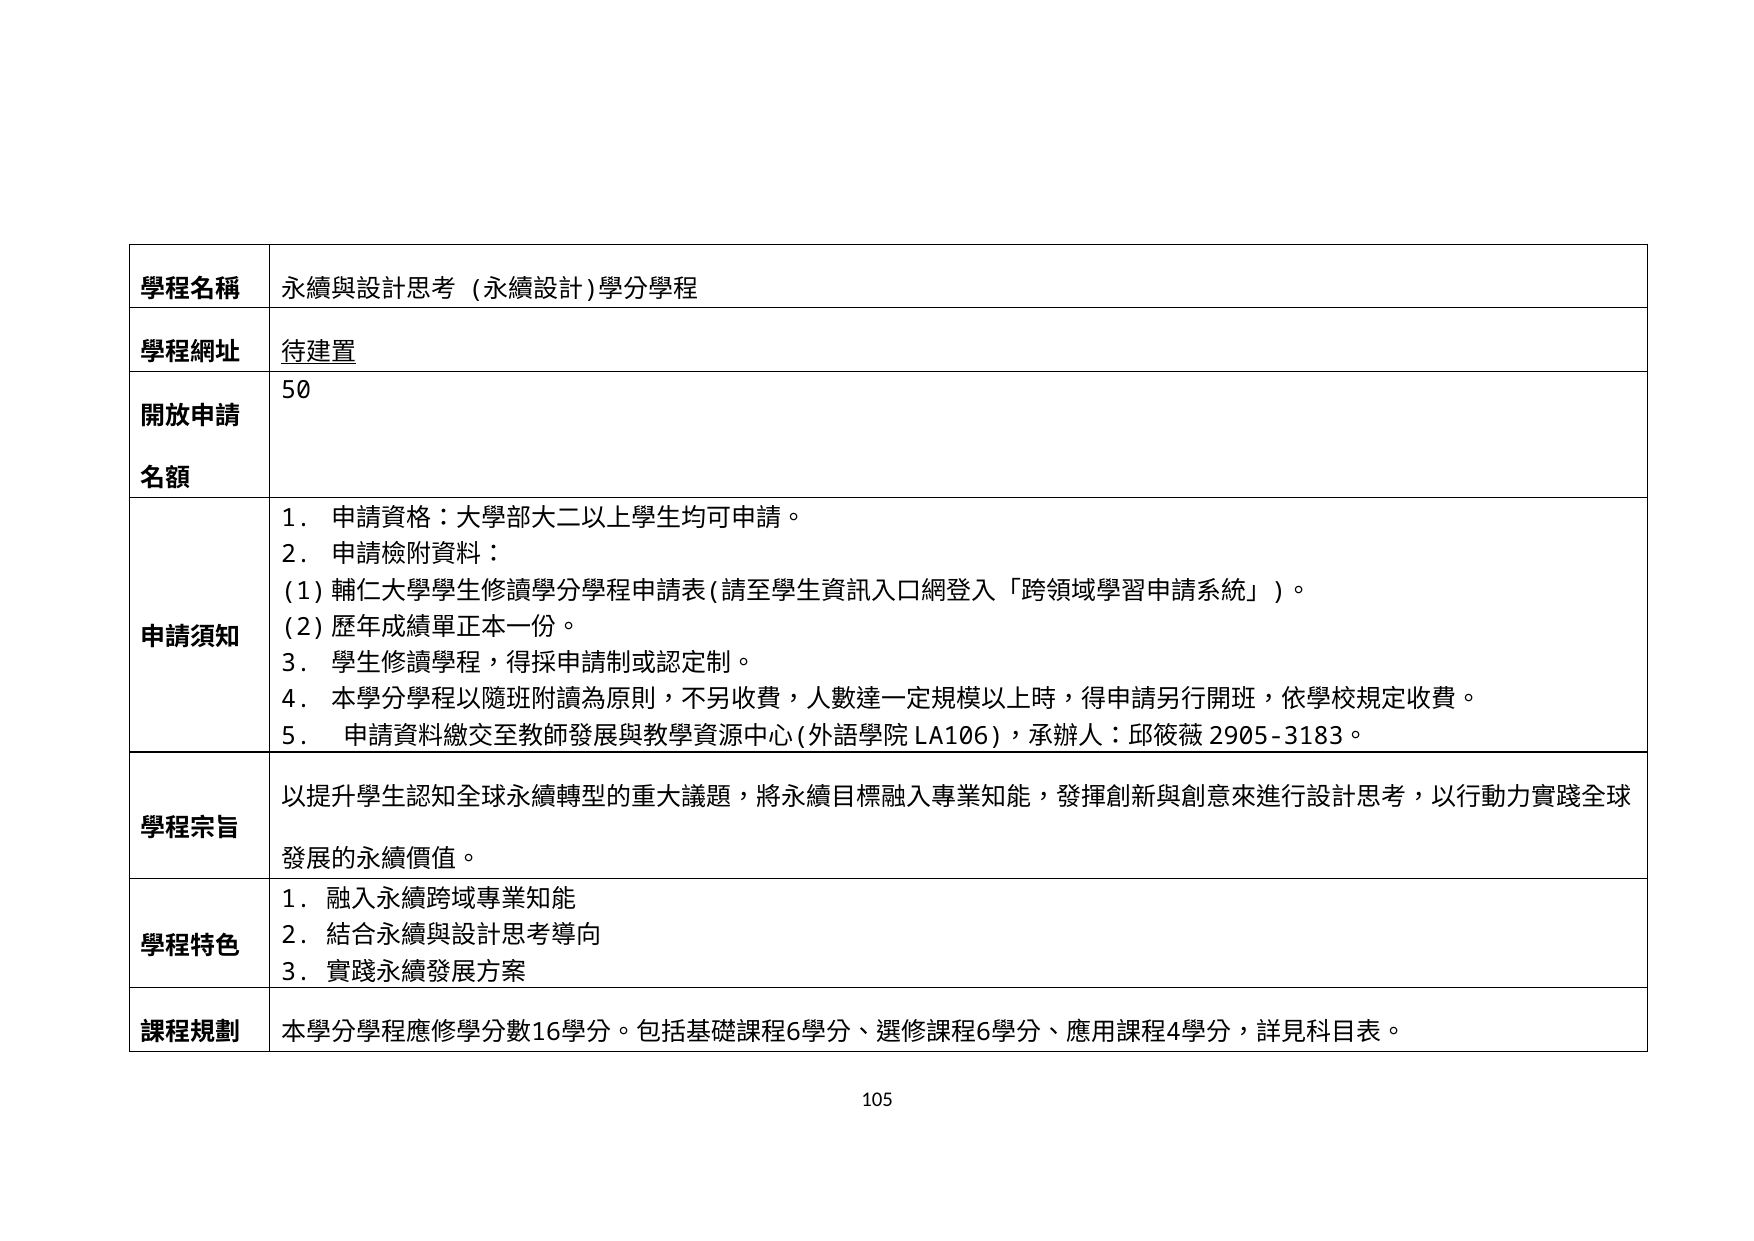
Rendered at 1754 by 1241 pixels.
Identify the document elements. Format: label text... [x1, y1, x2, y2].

table_cell 1. 申請資格：大學部大二以上學生均可申請。 2. 申請檢附資料： (1) 輔仁大學學生修讀學分學程申請表(請至學生資訊入口網登入「跨領域學習申請系統」)。 (2) 歷年成績單正本一份。 3. 學生修讀學程，得採申請制或認定制。 4. 本學分學程以隨班附讀為原則，不另收費，人數達一定規模以上時，得申請另行開班，依學校規定收費。 5. 申請資料繳交至教師發展與教學資源中心(外語學院LA106)，承辦人：邱筱薇2905-3183。 [270, 498, 1647, 751]
table_header 學程名稱 [130, 245, 269, 307]
table_cell 以提升學生認知全球永續轉型的重大議題，將永續目標融入專業知能，發揮創新與創意來進行設計思考，以行動力實踐全球發展的永續價值。 [270, 753, 1647, 877]
table_header 永續與設計思考 (永續設計)學分學程 [270, 245, 1647, 307]
table_cell 學程宗旨 [130, 753, 269, 877]
table_cell 課程規劃 [130, 988, 269, 1051]
table_cell 1. 融入永續跨域專業知能 2. 結合永續與設計思考導向 3. 實踐永續發展方案 [270, 879, 1647, 987]
table_cell 申請須知 [130, 498, 269, 751]
table_cell 50 [270, 372, 1647, 497]
table_cell 待建置 [270, 308, 1647, 371]
table_cell 開放申請名額 [130, 372, 269, 497]
table_cell 學程特色 [130, 879, 269, 987]
table_cell 本學分學程應修學分數16學分。包括基礎課程6學分、選修課程6學分、應用課程4學分，詳見科目表。 [270, 988, 1647, 1051]
table_cell 學程網址 [130, 308, 269, 371]
